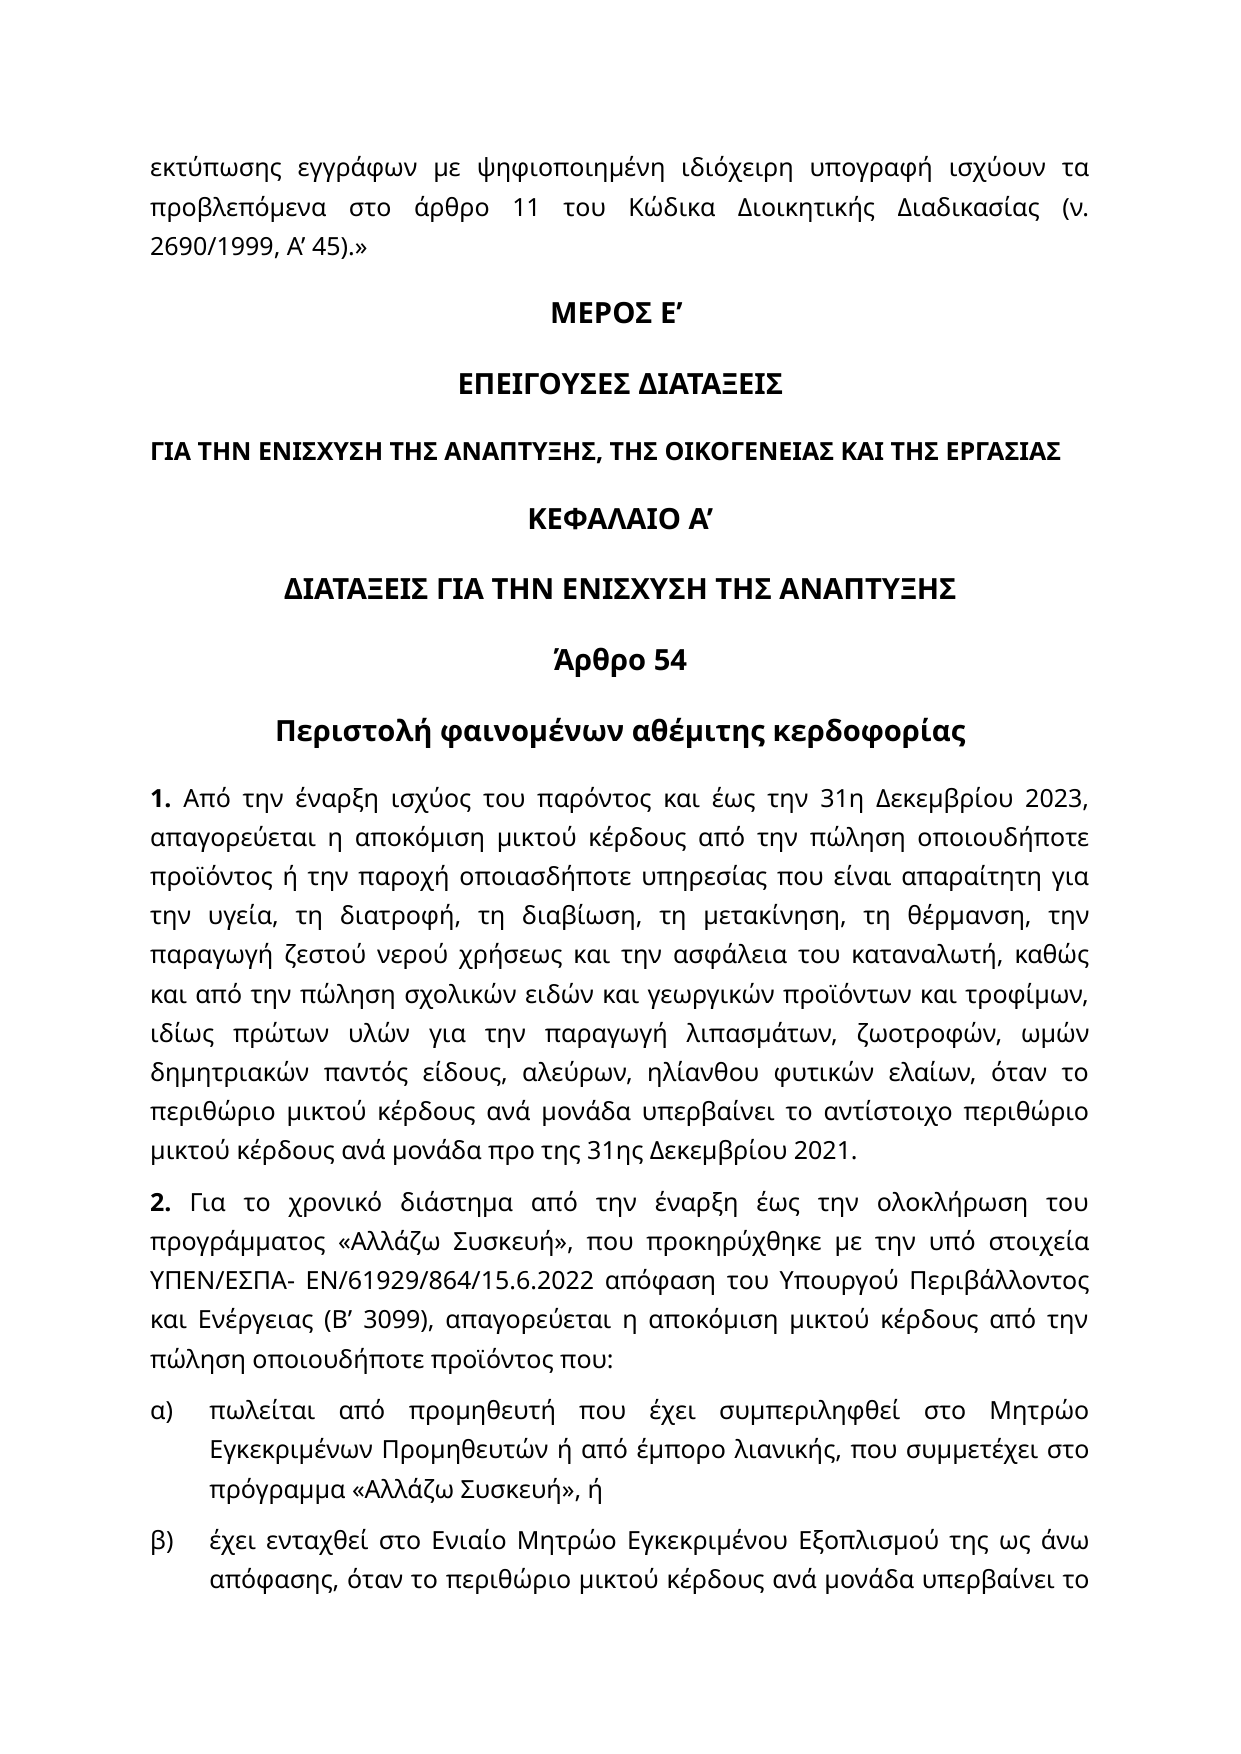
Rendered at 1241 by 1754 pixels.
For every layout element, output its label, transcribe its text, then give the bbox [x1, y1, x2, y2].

text εκτύπωσης εγγράφων με ψηφιοποιημένη ιδιόχειρη υπογραφή ισχύουν τα προβλεπόμενα στο άρθρο 11 του Κώδικα Διοικητικής Διαδικασίας (ν. 2690/1999, Α’ 45).» [150, 150, 1090, 262]
subtitle ΔΙΑΤΑΞΕΙΣ ΓΙΑ ΤΗΝ ΕΝΙΣΧΥΣΗ ΤΗΣ ΑΝΑΠΤΥΞΗΣ [150, 568, 1090, 608]
subtitle ΕΠΕΙΓΟΥΣΕΣ ΔΙΑΤΑΞΕΙΣ [150, 363, 1090, 403]
text 2. Για το χρονικό διάστημα από την έναρξη έως την ολοκλήρωση του προγράμματος «Αλλάζω Συσκευή», που προκηρύχθηκε με την υπό στοιχεία ΥΠΕΝ/ΕΣΠΑ- ΕΝ/61929/864/15.6.2022 απόφαση του Υπουργού Περιβάλλοντος και Ενέργειας (Β’ 3099), απαγορεύεται η αποκόμιση μικτού κέρδους από την πώληση οποιουδήποτε προϊόντος που: [150, 1184, 1090, 1375]
text 1. Από την έναρξη ισχύος του παρόντος και έως την 31η Δεκεμβρίου 2023, απαγορεύεται η αποκόμιση μικτού κέρδους από την πώληση οποιουδήποτε προϊόντος ή την παροχή οποιασδήποτε υπηρεσίας που είναι απαραίτητη για την υγεία, τη διατροφή, τη διαβίωση, τη μετακίνηση, τη θέρμανση, την παραγωγή ζεστού νερού χρήσεως και την ασφάλεια του καταναλωτή, καθώς και από την πώληση σχολικών ειδών και γεωργικών προϊόντων και τροφίμων, ιδίως πρώτων υλών για την παραγωγή λιπασμάτων, ζωοτροφών, ωμών δημητριακών παντός είδους, αλεύρων, ηλίανθου φυτικών ελαίων, όταν το περιθώριο μικτού κέρδους ανά μονάδα υπερβαίνει το αντίστοιχο περιθώριο μικτού κέρδους ανά μονάδα προ της 31ης Δεκεμβρίου 2021. [150, 780, 1090, 1167]
subtitle Περιστολή φαινομένων αθέμιτης κερδοφορίας [150, 710, 1090, 749]
subtitle ΚΕΦΑΛΑΙΟ Α’ [150, 498, 1090, 538]
subtitle Άρθρο 54 [150, 639, 1090, 679]
subtitle ΜΕΡΟΣ Ε’ [150, 292, 1090, 332]
text ΓΙΑ ΤΗΝ ΕΝΙΣΧΥΣΗ ΤΗΣ ΑΝΑΠΤΥΞΗΣ, ΤΗΣ ΟΙΚΟΓΕΝΕΙΑΣ ΚΑΙ ΤΗΣ ΕΡΓΑΣΙΑΣ [150, 434, 1090, 468]
list α) πωλείται από προμηθευτή που έχει συμπεριληφθεί στο Μητρώο Εγκεκριμένων Προμηθευτών ή από έμπορο λιανικής, που συμμετέχει στο πρόγραμμα «Αλλάζω Συσκευή», ή [150, 1393, 1090, 1505]
list β) έχει ενταχθεί στο Ενιαίο Μητρώο Εγκεκριμένου Εξοπλισμού της ως άνω απόφασης, όταν το περιθώριο μικτού κέρδους ανά μονάδα υπερβαίνει το [150, 1523, 1090, 1596]
